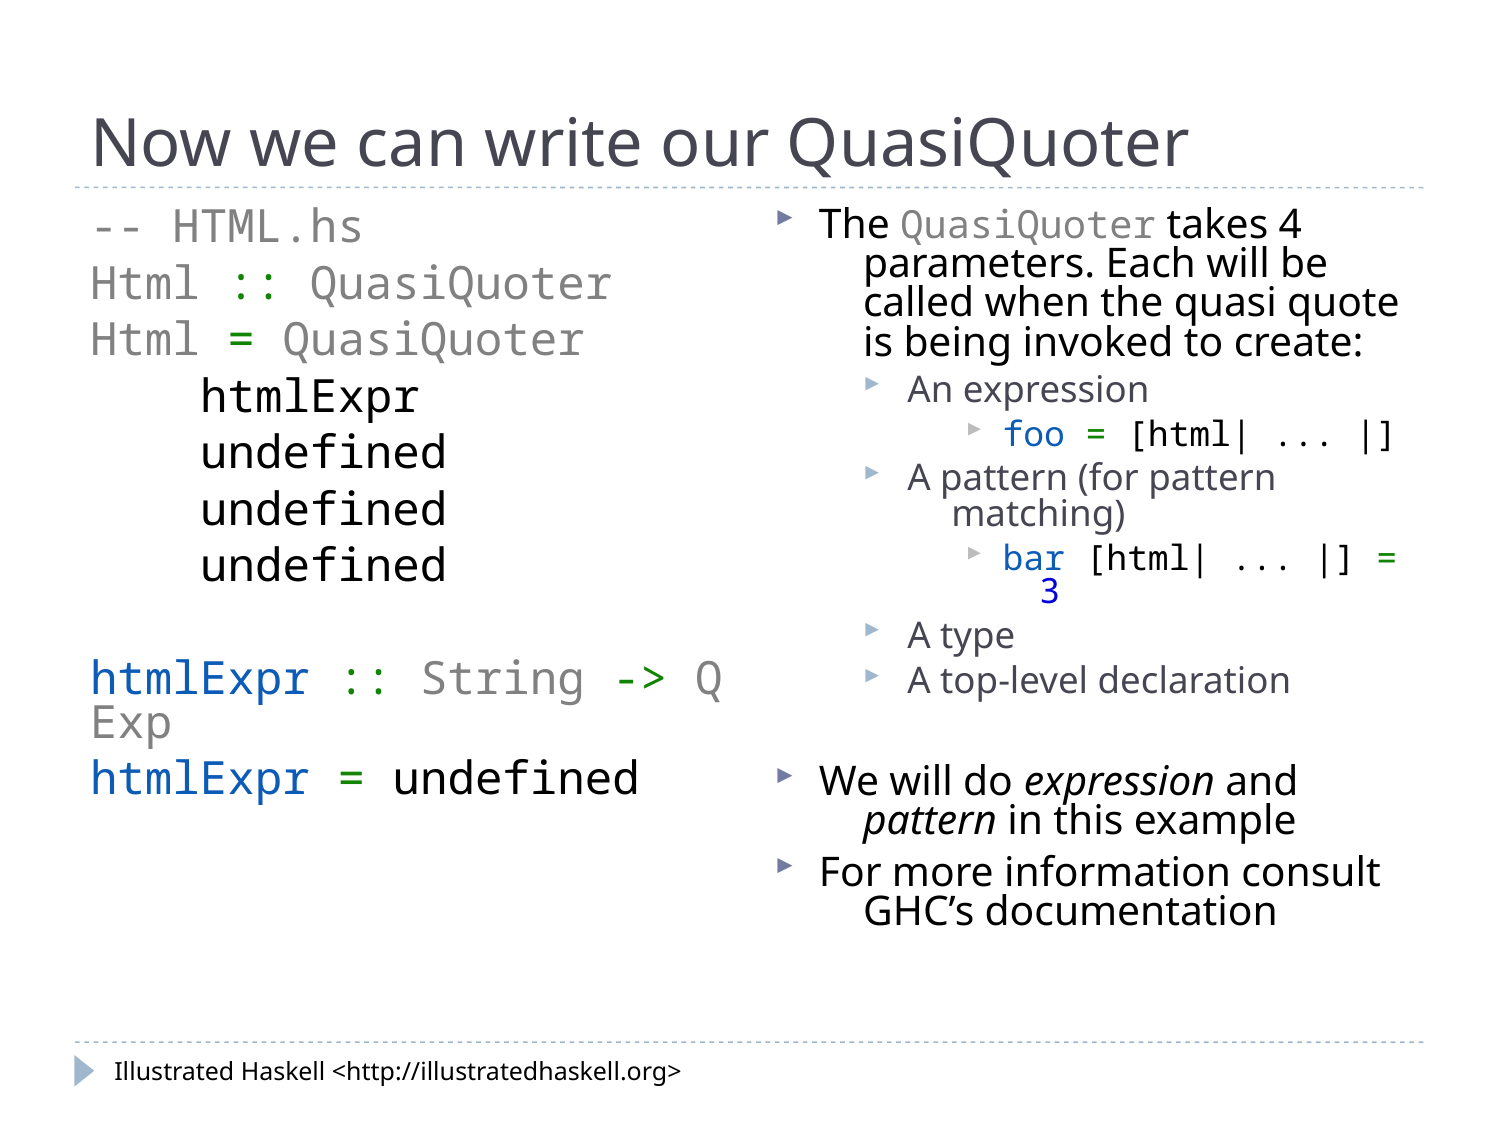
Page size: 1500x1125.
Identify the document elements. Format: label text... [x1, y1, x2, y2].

list The QuasiQuoter takes 4 parameters. Each will be called when the quasi quote is being invoked to create: An expression foo = [html| ... |] A pattern (for pattern matching) bar [html| ... |] = 3 A type A top-level declaration We will do expression and pattern in this example For more information consult GHC’s documentation [759, 199, 1423, 1010]
title Now we can write our QuasiQuoter [75, 37, 1426, 188]
list -- HTML.hs Html :: QuasiQuoter Html = QuasiQuoter htmlExpr undefined undefined undefined htmlExpr :: String -> Q Exp htmlExpr = undefined [75, 200, 739, 1011]
